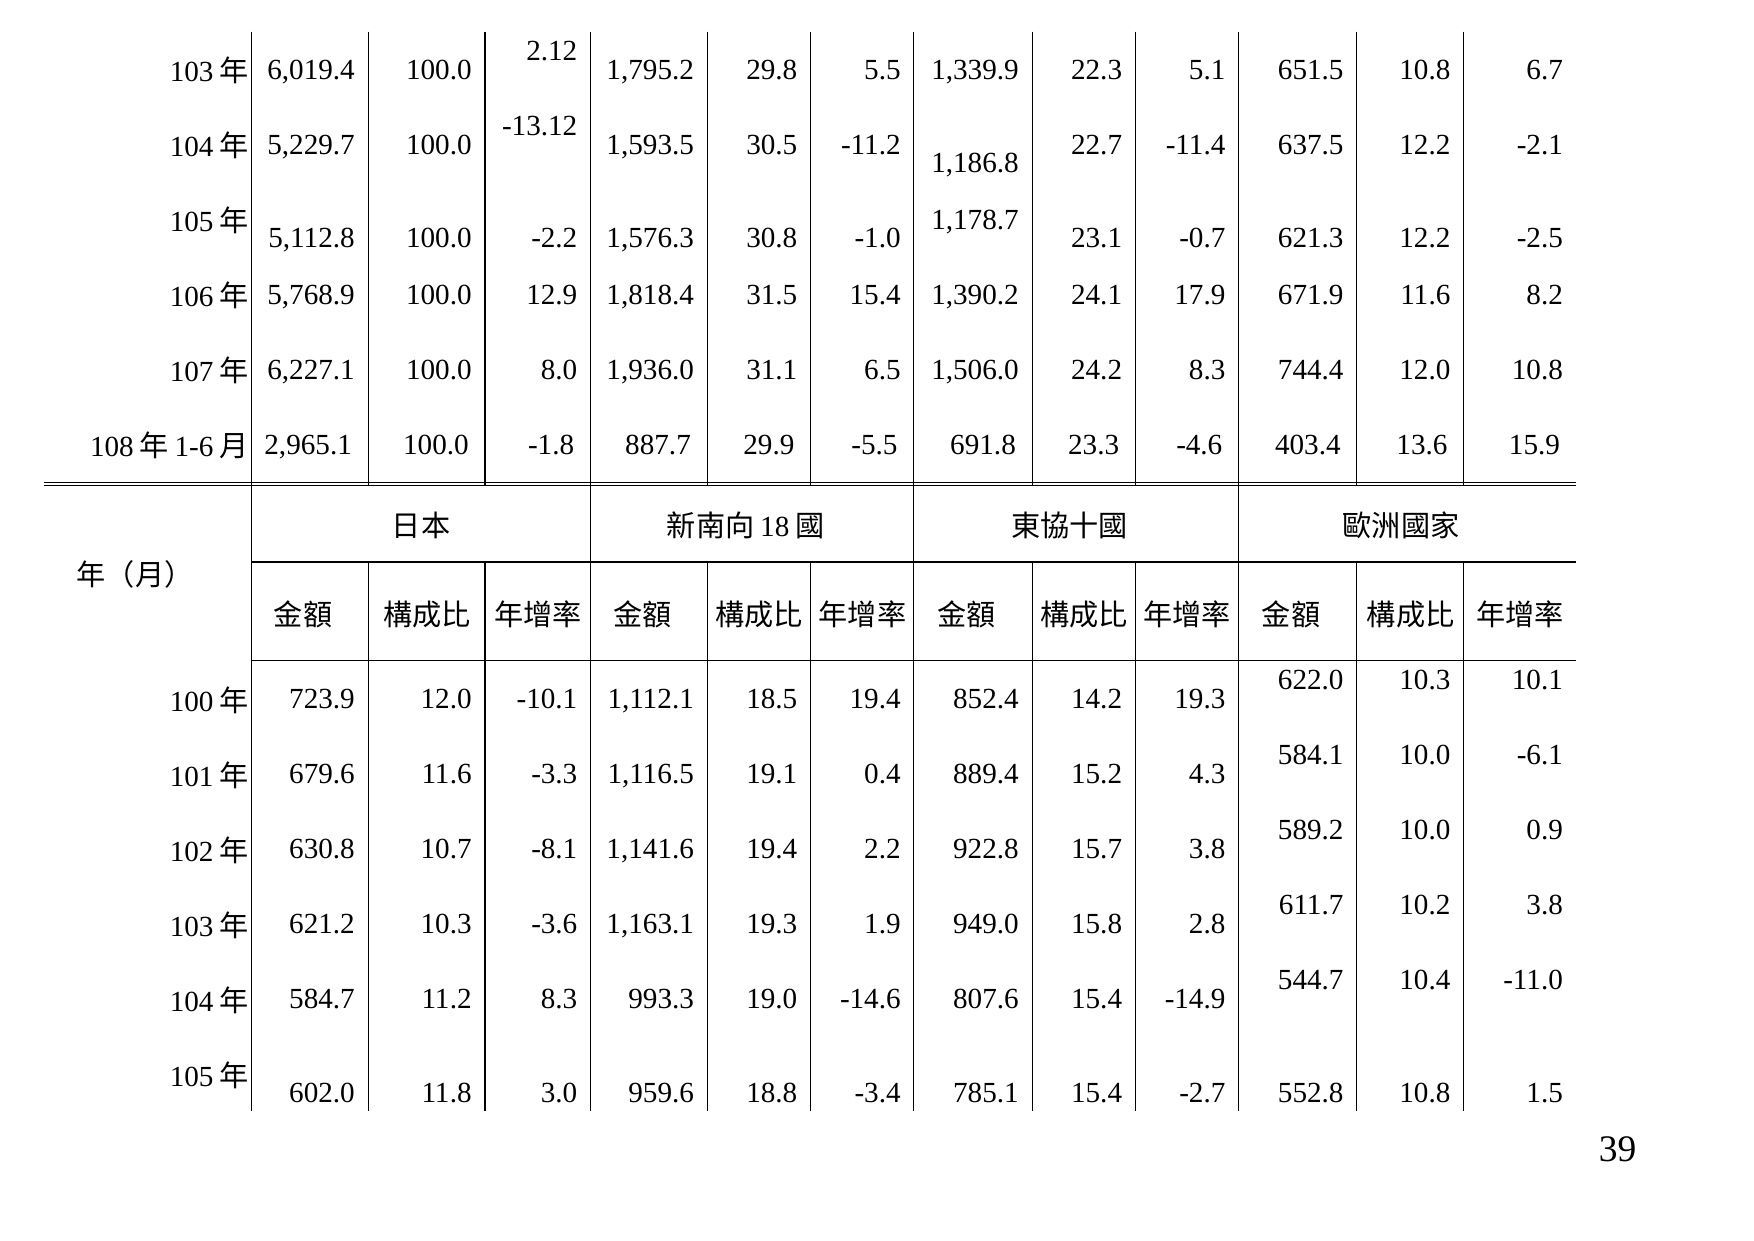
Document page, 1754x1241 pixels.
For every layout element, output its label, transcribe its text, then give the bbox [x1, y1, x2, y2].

table_cell 671.9 [1239, 257, 1356, 332]
table_cell 10.1 [1464, 661, 1576, 736]
table_cell 622.0 [1239, 661, 1356, 736]
table_cell 630.8 [252, 811, 368, 886]
table_cell 584.1 [1239, 736, 1356, 811]
table_cell 637.5 [1239, 107, 1356, 182]
table_cell 1,163.1 [591, 886, 707, 961]
table_cell 22.3 [1033, 32, 1135, 107]
table_cell 959.6 [591, 1036, 707, 1111]
table_cell 12.0 [1357, 332, 1463, 407]
table_cell 949.0 [914, 886, 1032, 961]
table_cell 19.1 [708, 736, 810, 811]
table_cell 1,506.0 [914, 332, 1032, 407]
table_cell 1.5 [1464, 1036, 1576, 1111]
table_cell 4.3 [1136, 736, 1238, 811]
table_cell 1,112.1 [591, 661, 707, 736]
table_cell 1,116.5 [591, 736, 707, 811]
table_cell -3.6 [486, 886, 590, 961]
table_cell 6.7 [1464, 32, 1576, 107]
table_cell 621.2 [252, 886, 368, 961]
table_cell 年增率 [486, 563, 590, 660]
table_cell 100.0 [369, 107, 484, 182]
table_cell 1,818.4 [591, 257, 707, 332]
table_cell 年增率 [811, 563, 913, 660]
table_cell 744.4 [1239, 332, 1356, 407]
table_cell 8.0 [486, 332, 590, 407]
table_cell 11.6 [369, 736, 484, 811]
table_cell 新南向18國 [591, 486, 913, 561]
table_cell 11.6 [1357, 257, 1463, 332]
table_cell 15.4 [1033, 1036, 1135, 1111]
table_cell 100.0 [369, 182, 484, 257]
table_cell -2.2 [486, 182, 590, 257]
table_cell 100.0 [369, 257, 484, 332]
table_cell 15.9 [1464, 407, 1576, 482]
table_cell 621.3 [1239, 182, 1356, 257]
table_cell 10.8 [1464, 332, 1576, 407]
table_cell 10.0 [1357, 736, 1463, 811]
table_cell -13.12 [486, 107, 590, 182]
table_cell 15.4 [1033, 961, 1135, 1036]
table_cell 10.4 [1357, 961, 1463, 1036]
table_cell 107年 [44, 332, 251, 407]
table_cell 3.8 [1464, 886, 1576, 961]
table_cell 602.0 [252, 1036, 368, 1111]
table_cell -0.7 [1136, 182, 1238, 257]
table_cell 8.3 [1136, 332, 1238, 407]
table_cell 0.9 [1464, 811, 1576, 886]
table_cell 11.8 [369, 1036, 484, 1111]
table_cell 5,229.7 [252, 107, 368, 182]
table_cell 1,141.6 [591, 811, 707, 886]
table_cell 0.4 [811, 736, 913, 811]
table_cell 2.12 [486, 32, 590, 107]
table_cell 100.0 [369, 332, 484, 407]
table_cell 10.3 [369, 886, 484, 961]
table_cell -11.2 [811, 107, 913, 182]
table_cell 2.2 [811, 811, 913, 886]
table_cell -5.5 [811, 407, 913, 482]
table_cell 10.2 [1357, 886, 1463, 961]
table_cell 12.9 [486, 257, 590, 332]
table_cell 12.2 [1357, 107, 1463, 182]
table_cell 852.4 [914, 661, 1032, 736]
table_cell 15.4 [811, 257, 913, 332]
table_cell 103年 [44, 886, 251, 961]
table_cell 18.5 [708, 661, 810, 736]
table_cell 14.2 [1033, 661, 1135, 736]
table_cell 金額 [591, 563, 707, 660]
table_cell 歐洲國家 [1239, 486, 1576, 561]
table_cell 104年 [44, 961, 251, 1036]
table_cell -11.0 [1464, 961, 1576, 1036]
table_cell 1,576.3 [591, 182, 707, 257]
table_cell 922.8 [914, 811, 1032, 886]
table_cell -2.7 [1136, 1036, 1238, 1111]
table_cell 19.3 [708, 886, 810, 961]
table_cell 679.6 [252, 736, 368, 811]
table_cell 3.8 [1136, 811, 1238, 886]
table_cell 3.0 [486, 1036, 590, 1111]
table_cell 構成比 [1033, 563, 1135, 660]
table_cell 6,019.4 [252, 32, 368, 107]
table_cell 785.1 [914, 1036, 1032, 1111]
table_cell 105年 [44, 182, 251, 257]
table_cell 1,178.7 [914, 182, 1032, 257]
table_cell 6,227.1 [252, 332, 368, 407]
table_cell -6.1 [1464, 736, 1576, 811]
table_cell -1.0 [811, 182, 913, 257]
table_cell 1,186.8 [914, 107, 1032, 182]
table_cell 651.5 [1239, 32, 1356, 107]
table_cell 22.7 [1033, 107, 1135, 182]
table_cell 5.1 [1136, 32, 1238, 107]
table_cell 23.1 [1033, 182, 1135, 257]
table_cell 15.7 [1033, 811, 1135, 886]
table_cell 構成比 [1357, 563, 1463, 660]
table_cell -8.1 [486, 811, 590, 886]
table_cell 金額 [252, 563, 368, 660]
table_cell 403.4 [1239, 407, 1356, 482]
table_cell 108年1-6月 [44, 407, 251, 482]
table_cell 19.4 [708, 811, 810, 886]
table_cell 15.2 [1033, 736, 1135, 811]
table_cell 15.8 [1033, 886, 1135, 961]
table_cell -2.5 [1464, 182, 1576, 257]
table_cell 5.5 [811, 32, 913, 107]
table_cell 1,339.9 [914, 32, 1032, 107]
table_cell 東協十國 [914, 486, 1238, 561]
table_cell 金額 [914, 563, 1032, 660]
table_cell 100年 [44, 660, 251, 736]
table_cell 8.2 [1464, 257, 1576, 332]
table_cell 807.6 [914, 961, 1032, 1036]
table_cell 106年 [44, 257, 251, 332]
table_cell 723.9 [252, 661, 368, 736]
table_cell 年增率 [1464, 563, 1576, 660]
table_cell 100.0 [369, 407, 484, 482]
table_cell -4.6 [1136, 407, 1238, 482]
table_cell 19.4 [811, 661, 913, 736]
table_cell 30.5 [708, 107, 810, 182]
table_cell 1,936.0 [591, 332, 707, 407]
table_cell 691.8 [914, 407, 1032, 482]
table_cell 101年 [44, 736, 251, 811]
table_cell -11.4 [1136, 107, 1238, 182]
table_cell 5,112.8 [252, 182, 368, 257]
table_cell 6.5 [811, 332, 913, 407]
table_cell 1,593.5 [591, 107, 707, 182]
table_cell 544.7 [1239, 961, 1356, 1036]
table_cell -14.6 [811, 961, 913, 1036]
table_cell -1.8 [486, 407, 590, 482]
table_cell 11.2 [369, 961, 484, 1036]
table_cell 年（月） [44, 486, 251, 660]
table_cell 19.0 [708, 961, 810, 1036]
table_cell 29.9 [708, 407, 810, 482]
table_cell 金額 [1239, 563, 1356, 660]
table_cell 611.7 [1239, 886, 1356, 961]
table_cell 552.8 [1239, 1036, 1356, 1111]
table_cell 2.8 [1136, 886, 1238, 961]
table_cell 10.8 [1357, 1036, 1463, 1111]
table_cell 日本 [252, 486, 590, 561]
table_cell 2,965.1 [252, 407, 368, 482]
table_cell -14.9 [1136, 961, 1238, 1036]
table_cell 24.2 [1033, 332, 1135, 407]
table_cell -3.3 [486, 736, 590, 811]
table_cell 887.7 [591, 407, 707, 482]
table_cell 8.3 [486, 961, 590, 1036]
table_cell 10.0 [1357, 811, 1463, 886]
table_cell 100.0 [369, 32, 484, 107]
table_cell 1,390.2 [914, 257, 1032, 332]
table_cell 31.1 [708, 332, 810, 407]
table_cell 5,768.9 [252, 257, 368, 332]
table_cell 30.8 [708, 182, 810, 257]
table_cell 12.0 [369, 661, 484, 736]
table_cell 年增率 [1136, 563, 1238, 660]
table_cell 889.4 [914, 736, 1032, 811]
table_cell -10.1 [486, 661, 590, 736]
table_cell 584.7 [252, 961, 368, 1036]
table_cell 589.2 [1239, 811, 1356, 886]
table_cell 24.1 [1033, 257, 1135, 332]
table_cell 993.3 [591, 961, 707, 1036]
table_cell -3.4 [811, 1036, 913, 1111]
table_cell 19.3 [1136, 661, 1238, 736]
table_cell 31.5 [708, 257, 810, 332]
table_cell 10.8 [1357, 32, 1463, 107]
table_cell 23.3 [1033, 407, 1135, 482]
table_cell 102年 [44, 811, 251, 886]
table_cell 104年 [44, 107, 251, 182]
table_cell 13.6 [1357, 407, 1463, 482]
table_cell 29.8 [708, 32, 810, 107]
table_cell 103年 [44, 32, 251, 107]
table_cell 1.9 [811, 886, 913, 961]
table_cell 構成比 [708, 563, 810, 660]
table_cell 105年 [44, 1036, 251, 1111]
table_cell 1,795.2 [591, 32, 707, 107]
table_cell 12.2 [1357, 182, 1463, 257]
table_cell 構成比 [369, 563, 484, 660]
table_cell 10.7 [369, 811, 484, 886]
table_cell 18.8 [708, 1036, 810, 1111]
table_cell 17.9 [1136, 257, 1238, 332]
table_cell -2.1 [1464, 107, 1576, 182]
table_cell 10.3 [1357, 661, 1463, 736]
